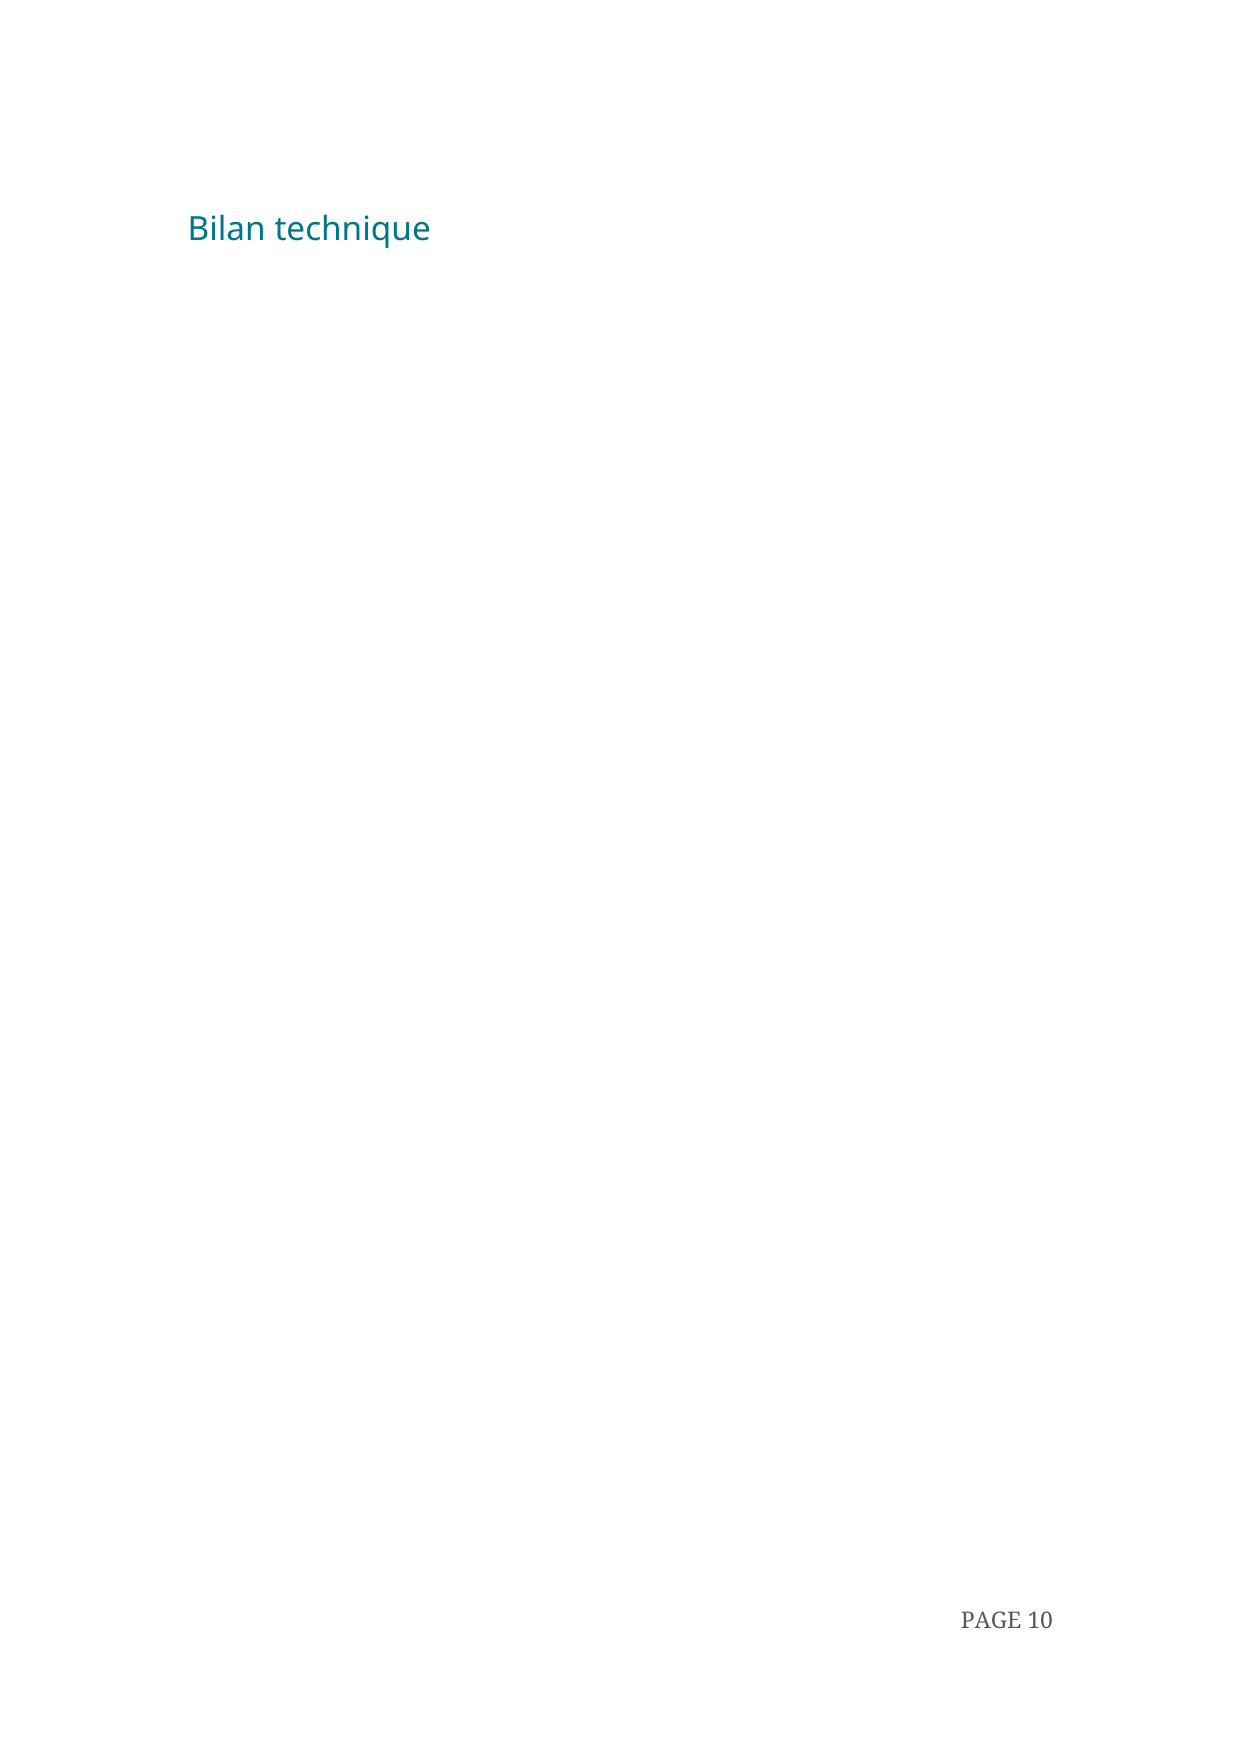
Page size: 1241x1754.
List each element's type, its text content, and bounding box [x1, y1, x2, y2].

subtitle Bilan technique [187, 205, 1053, 251]
